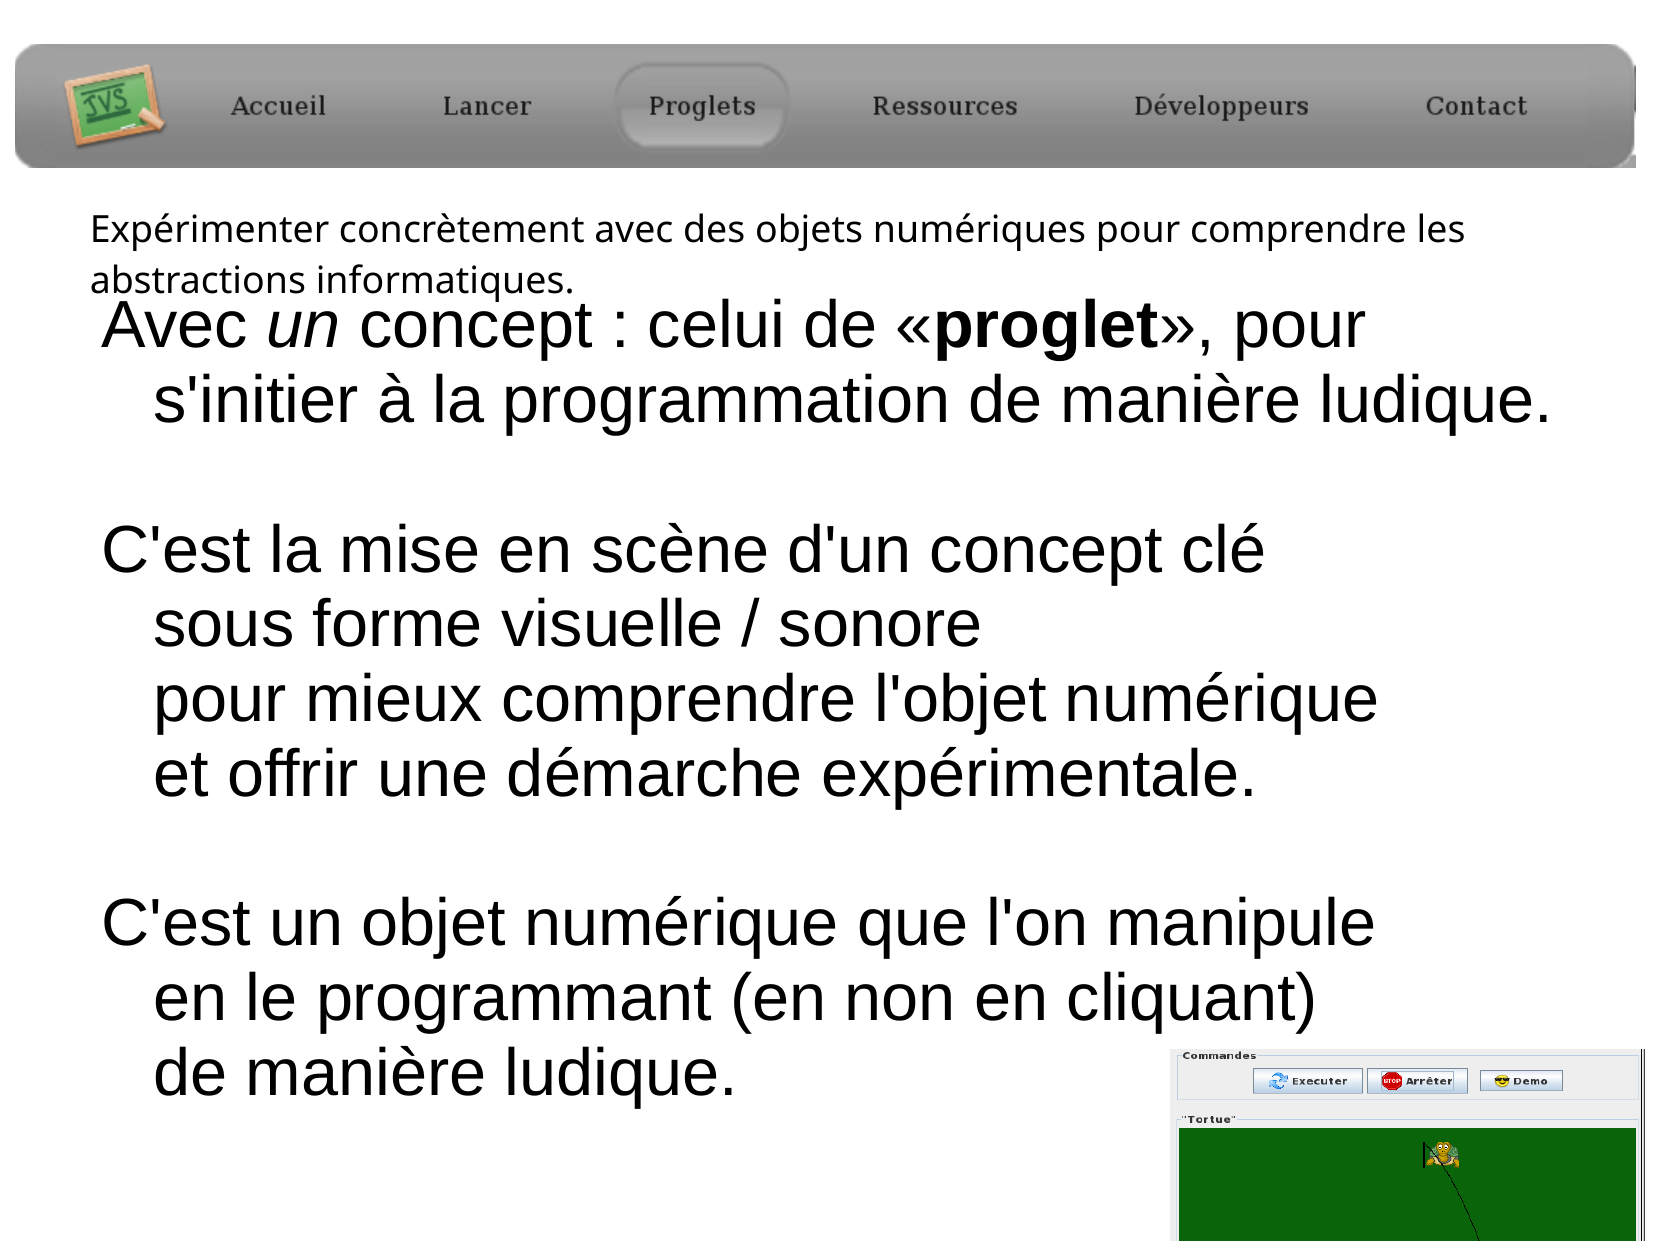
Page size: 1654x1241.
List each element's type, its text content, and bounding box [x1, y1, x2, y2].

picture [1170, 1049, 1645, 1241]
text_box Expérimenter concrètement avec des objets numériques pour comprendre les abstractions informatiques. [75, 195, 1576, 259]
subtitle Avec un concept : celui de «proglet», pour s'initier à la programmation de manière ludique. C'est la mise en scène d'un concept clé sous forme visuelle / sonore pour mieux comprendre l'objet numérique et offrir une démarche expérimentale. C'est un objet numérique que l'on manipule en le programmant (en non en cliquant) de manière ludique. [82, 287, 1571, 1185]
picture [15, 44, 1636, 168]
